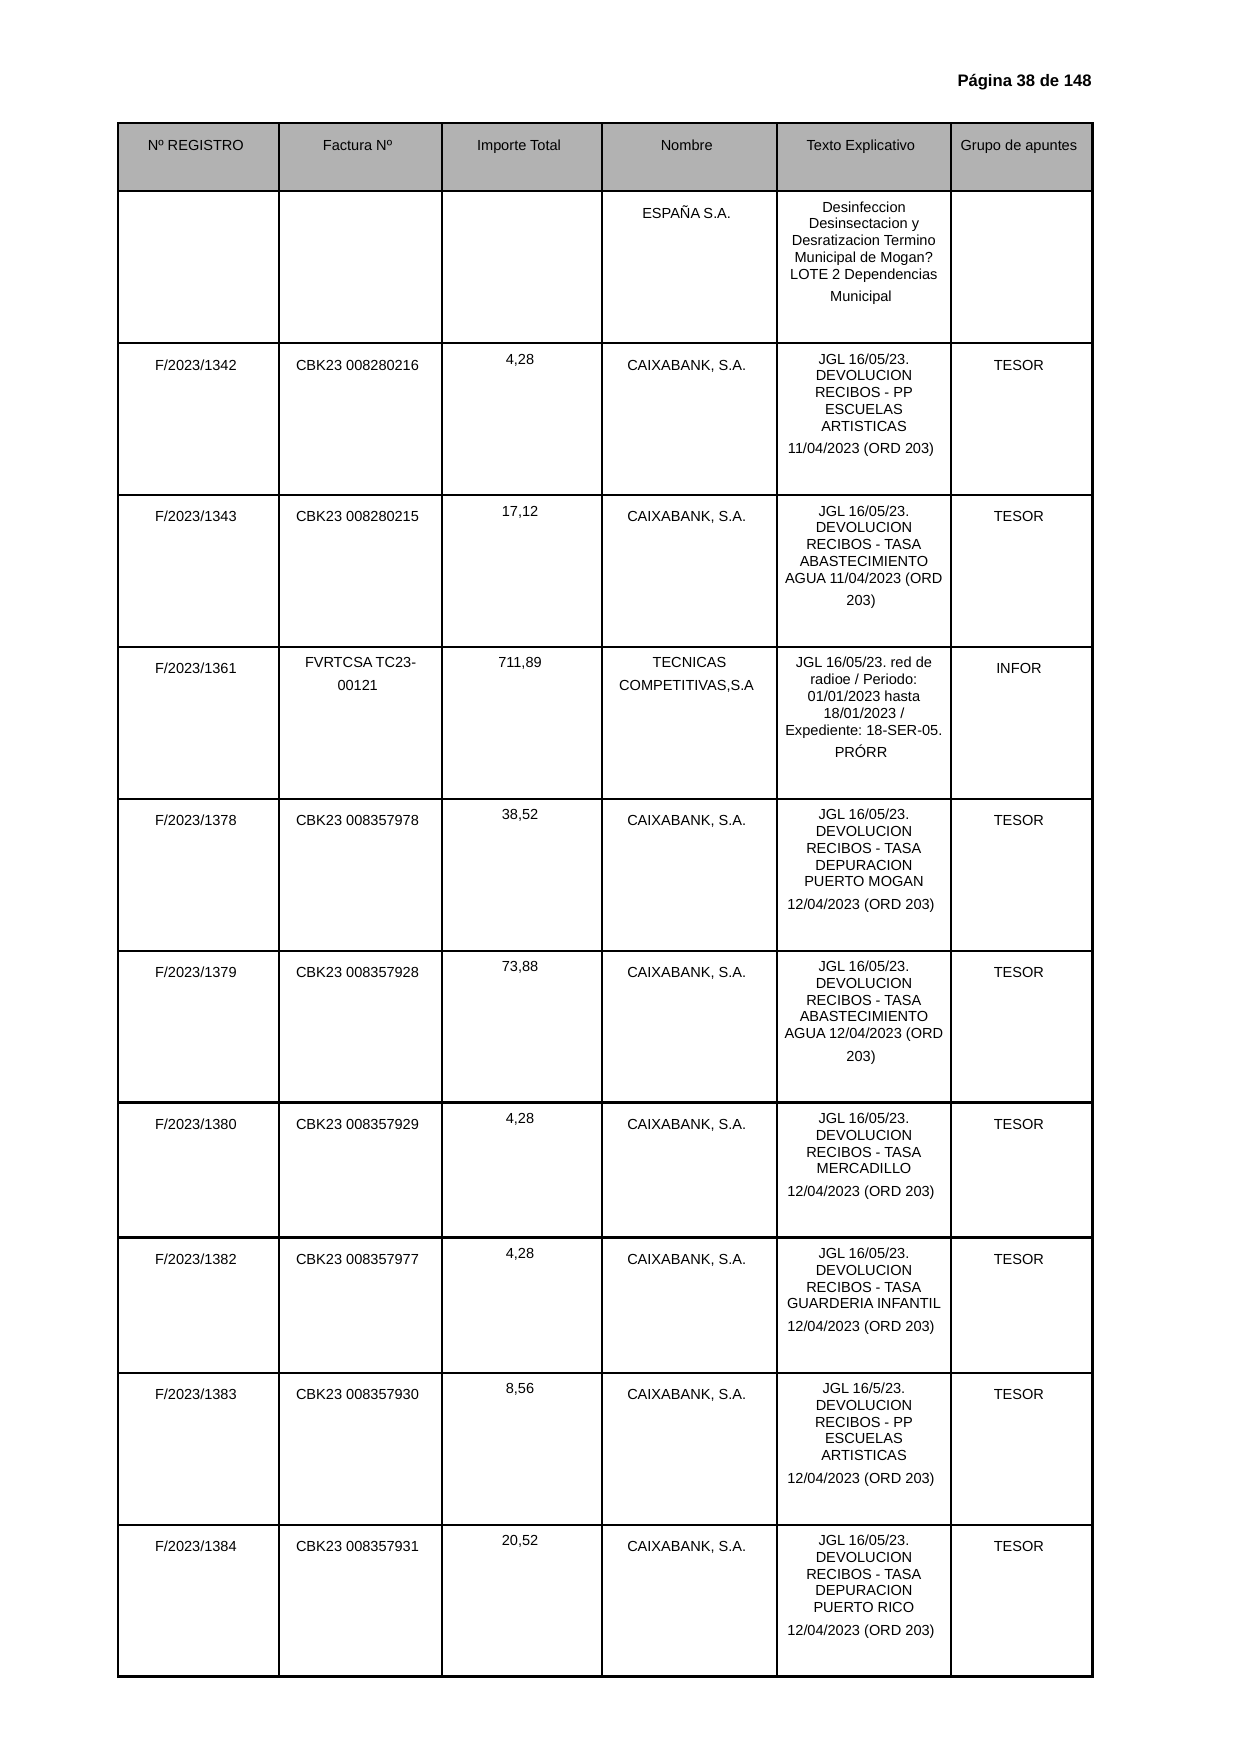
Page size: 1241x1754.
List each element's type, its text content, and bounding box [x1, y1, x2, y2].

table_cell TESOR [952, 1374, 1091, 1523]
table_cell JGL 16/05/23. DEVOLUCION RECIBOS - TASA DEPURACION PUERTO RICO 12/04/2023 (ORD 203) [778, 1526, 950, 1675]
table_cell [443, 192, 601, 342]
table_header Nombre [603, 124, 776, 190]
table_cell 8,56 [443, 1374, 601, 1523]
table_cell CAIXABANK, S.A. [603, 344, 776, 494]
table_header Texto Explicativo [778, 124, 950, 190]
table_cell FVRTCSA TC23-00121 [280, 648, 441, 798]
table_cell CBK23 008357928 [280, 952, 441, 1101]
table_cell TESOR [952, 952, 1091, 1101]
table_cell CAIXABANK, S.A. [603, 1374, 776, 1523]
table_header Grupo de apuntes [952, 124, 1091, 190]
table_cell CBK23 008357930 [280, 1374, 441, 1523]
table_header Nº REGISTRO [119, 124, 278, 190]
table_cell [119, 192, 278, 342]
table_cell F/2023/1361 [119, 648, 278, 798]
table_cell TECNICAS COMPETITIVAS,S.A [603, 648, 776, 798]
table_cell ESPAÑA S.A. [603, 192, 776, 342]
table_cell CBK23 008280215 [280, 496, 441, 646]
table_cell 711,89 [443, 648, 601, 798]
table_cell TESOR [952, 1104, 1091, 1236]
table_cell CAIXABANK, S.A. [603, 1239, 776, 1372]
table_cell 17,12 [443, 496, 601, 646]
table_cell 4,28 [443, 1239, 601, 1372]
table_cell JGL 16/05/23. DEVOLUCION RECIBOS - TASA GUARDERIA INFANTIL 12/04/2023 (ORD 203) [778, 1239, 950, 1372]
table_cell F/2023/1384 [119, 1526, 278, 1675]
table_cell JGL 16/5/23. DEVOLUCION RECIBOS - PP ESCUELAS ARTISTICAS 12/04/2023 (ORD 203) [778, 1374, 950, 1523]
table_cell F/2023/1380 [119, 1104, 278, 1236]
table_cell F/2023/1382 [119, 1239, 278, 1372]
table_cell JGL 16/05/23. DEVOLUCION RECIBOS - TASA ABASTECIMIENTO AGUA 11/04/2023 (ORD 203) [778, 496, 950, 646]
table_cell TESOR [952, 344, 1091, 494]
table_cell JGL 16/05/23. DEVOLUCION RECIBOS - TASA DEPURACION PUERTO MOGAN 12/04/2023 (ORD 203) [778, 800, 950, 949]
table_cell INFOR [952, 648, 1091, 798]
table_cell TESOR [952, 1239, 1091, 1372]
table_cell CAIXABANK, S.A. [603, 496, 776, 646]
table_cell F/2023/1383 [119, 1374, 278, 1523]
table_cell TESOR [952, 496, 1091, 646]
table_cell CAIXABANK, S.A. [603, 1104, 776, 1236]
table_cell TESOR [952, 800, 1091, 949]
table_cell F/2023/1343 [119, 496, 278, 646]
table_cell CAIXABANK, S.A. [603, 952, 776, 1101]
table_cell 73,88 [443, 952, 601, 1101]
table_cell F/2023/1342 [119, 344, 278, 494]
table_cell JGL 16/05/23. DEVOLUCION RECIBOS - TASA MERCADILLO 12/04/2023 (ORD 203) [778, 1104, 950, 1236]
table_cell 4,28 [443, 344, 601, 494]
table_cell CBK23 008357931 [280, 1526, 441, 1675]
table_cell CAIXABANK, S.A. [603, 1526, 776, 1675]
table_cell TESOR [952, 1526, 1091, 1675]
table_cell F/2023/1379 [119, 952, 278, 1101]
table_cell JGL 16/05/23. red de radioe / Periodo: 01/01/2023 hasta 18/01/2023 / Expediente: 18-SER-05. PRÓRR [778, 648, 950, 798]
table_cell JGL 16/05/23. DEVOLUCION RECIBOS - TASA ABASTECIMIENTO AGUA 12/04/2023 (ORD 203) [778, 952, 950, 1101]
table_cell JGL 16/05/23. DEVOLUCION RECIBOS - PP ESCUELAS ARTISTICAS 11/04/2023 (ORD 203) [778, 344, 950, 494]
table_cell Desinfeccion Desinsectacion y Desratizacion Termino Municipal de Mogan? LOTE 2 Dependencias Municipal [778, 192, 950, 342]
table_cell 20,52 [443, 1526, 601, 1675]
table_cell CBK23 008357978 [280, 800, 441, 949]
table_cell 4,28 [443, 1104, 601, 1236]
table_cell [280, 192, 441, 342]
table_cell CBK23 008280216 [280, 344, 441, 494]
table_cell CBK23 008357929 [280, 1104, 441, 1236]
table_cell [952, 192, 1091, 342]
table_cell F/2023/1378 [119, 800, 278, 949]
table_cell 38,52 [443, 800, 601, 949]
table_cell CBK23 008357977 [280, 1239, 441, 1372]
table_header Importe Total [443, 124, 601, 190]
table_cell CAIXABANK, S.A. [603, 800, 776, 949]
table_header Factura Nº [280, 124, 441, 190]
